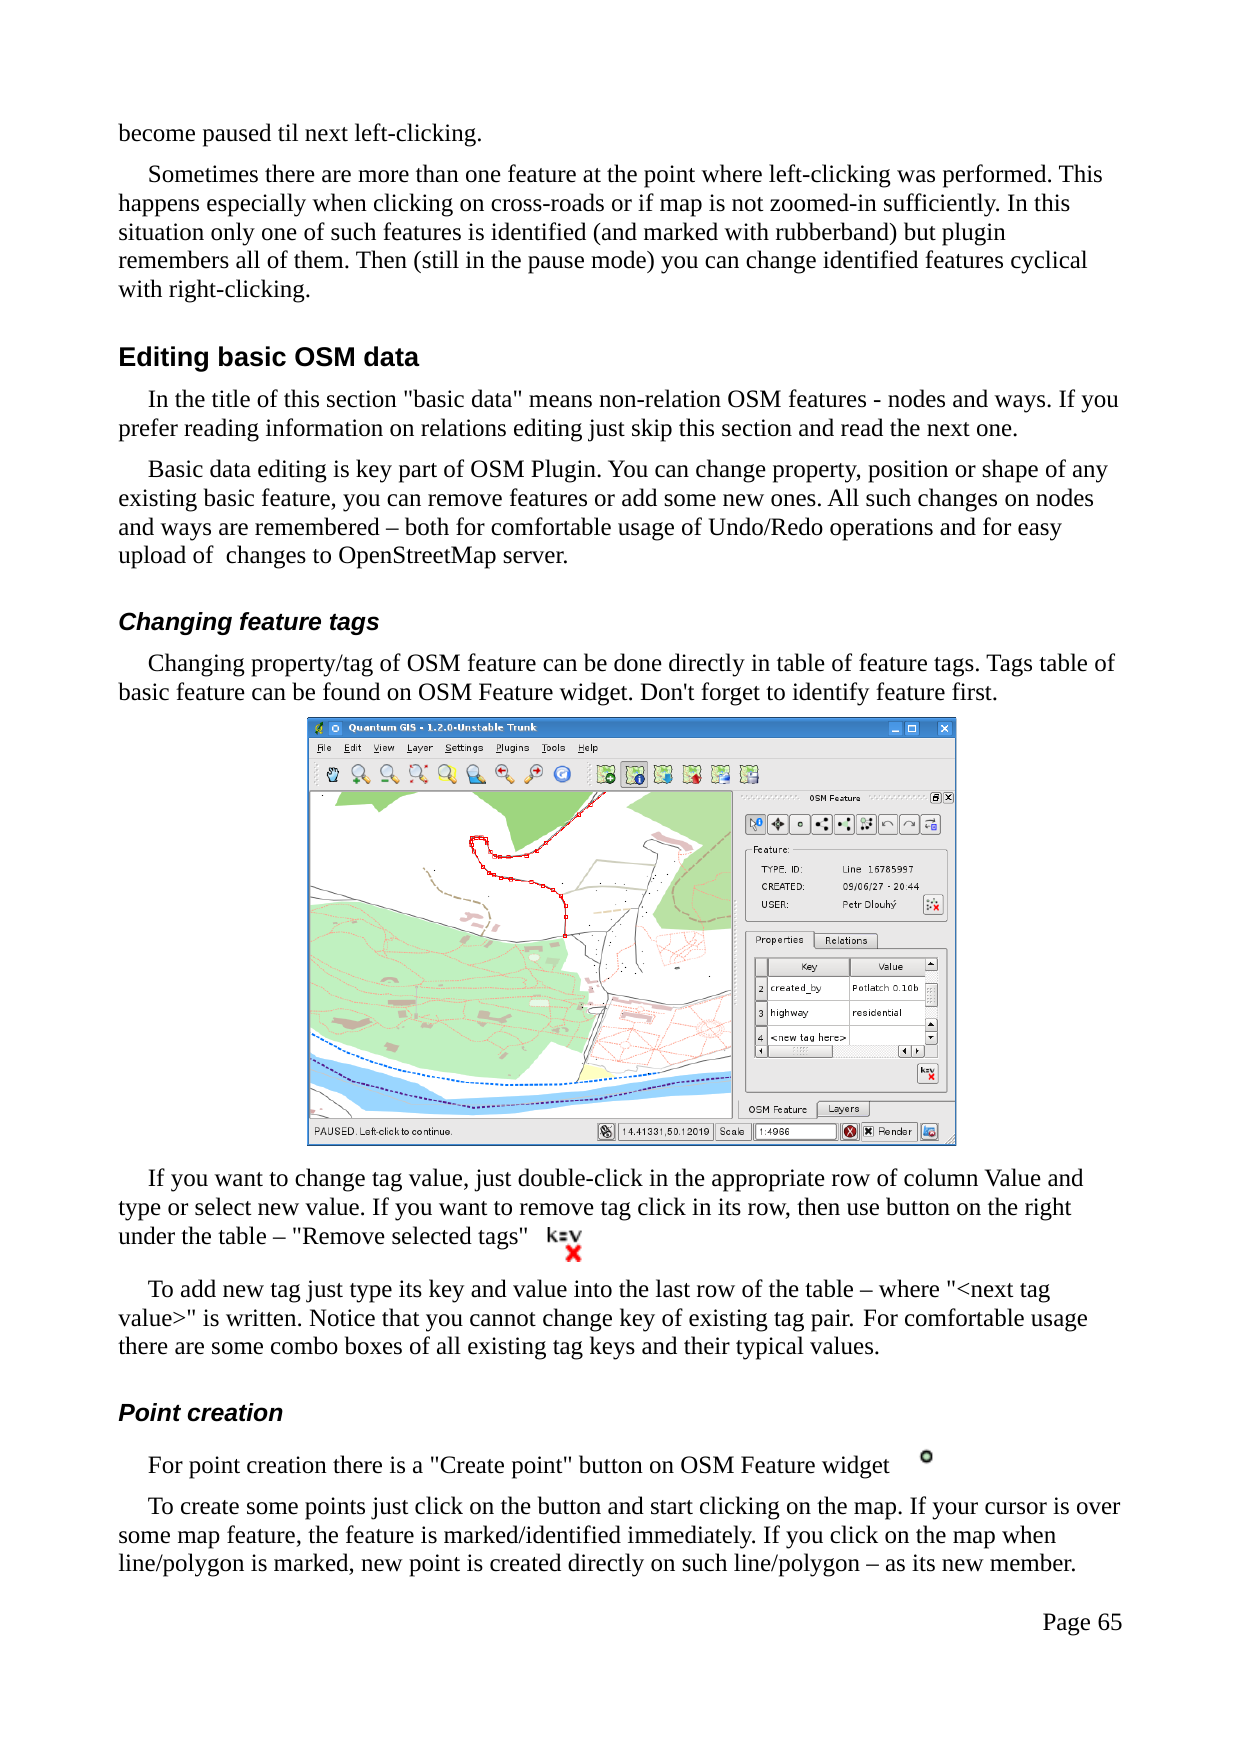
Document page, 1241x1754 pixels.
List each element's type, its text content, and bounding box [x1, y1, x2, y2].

subtitle Changing feature tags [118, 607, 1122, 635]
text become paused til next left-clicking. [118, 118, 1122, 147]
text If you want to change tag value, just double-click in the appropriate row of column Value and type or select new value. If you want to remove tag click in its row, then use button on the right under the table – "Remove selected tags" [118, 1163, 1122, 1261]
text For point creation there is a "Create point" button on OSM Feature widget [118, 1439, 1122, 1478]
picture [908, 1438, 944, 1474]
picture [307, 717, 957, 1146]
text Changing property/tag of OSM feature can be done directly in table of feature tags. Tags table of basic feature can be found on OSM Feature widget. Don't forget to identify feature first. [118, 648, 1122, 705]
text To create some points just click on the button and start clicking on the map. If your cursor is over some map feature, the feature is marked/identified immediately. If you click on the map when line/polygon is marked, new point is created directly on such line/polygon – as its new member. [118, 1491, 1122, 1577]
subtitle Editing basic OSM data [118, 341, 1122, 372]
text Basic data editing is key part of OSM Plugin. You can change property, position or shape of any existing basic feature, you can remove features or add some new ones. All such changes on nodes and ways are remembered – both for comfortable usage of Undo/Redo operations and for easy upload of changes to OpenStreetMap server. [118, 454, 1122, 569]
text To add new tag just type its key and value into the last row of the table – where "<next tag value>" is written. Notice that you cannot change key of existing tag pair. For comfortable usage there are some combo boxes of all existing tag keys and their typical values. [118, 1274, 1122, 1360]
text Sometimes there are more than one feature at the point where left-clicking was performed. This happens especially when clicking on cross-roads or if map is not zoomed-in sufficiently. In this situation only one of such features is identified (and marked with rubberband) but plugin remembers all of them. Then (still in the pause mode) you can change identified features cyclical with right-clicking. [118, 159, 1122, 303]
text In the title of this section "basic data" means non-relation OSM features - nodes and ways. If you prefer reading information on relations editing just skip this section and read the next one. [118, 384, 1122, 442]
subtitle Point creation [118, 1398, 1122, 1426]
picture [547, 1227, 582, 1262]
